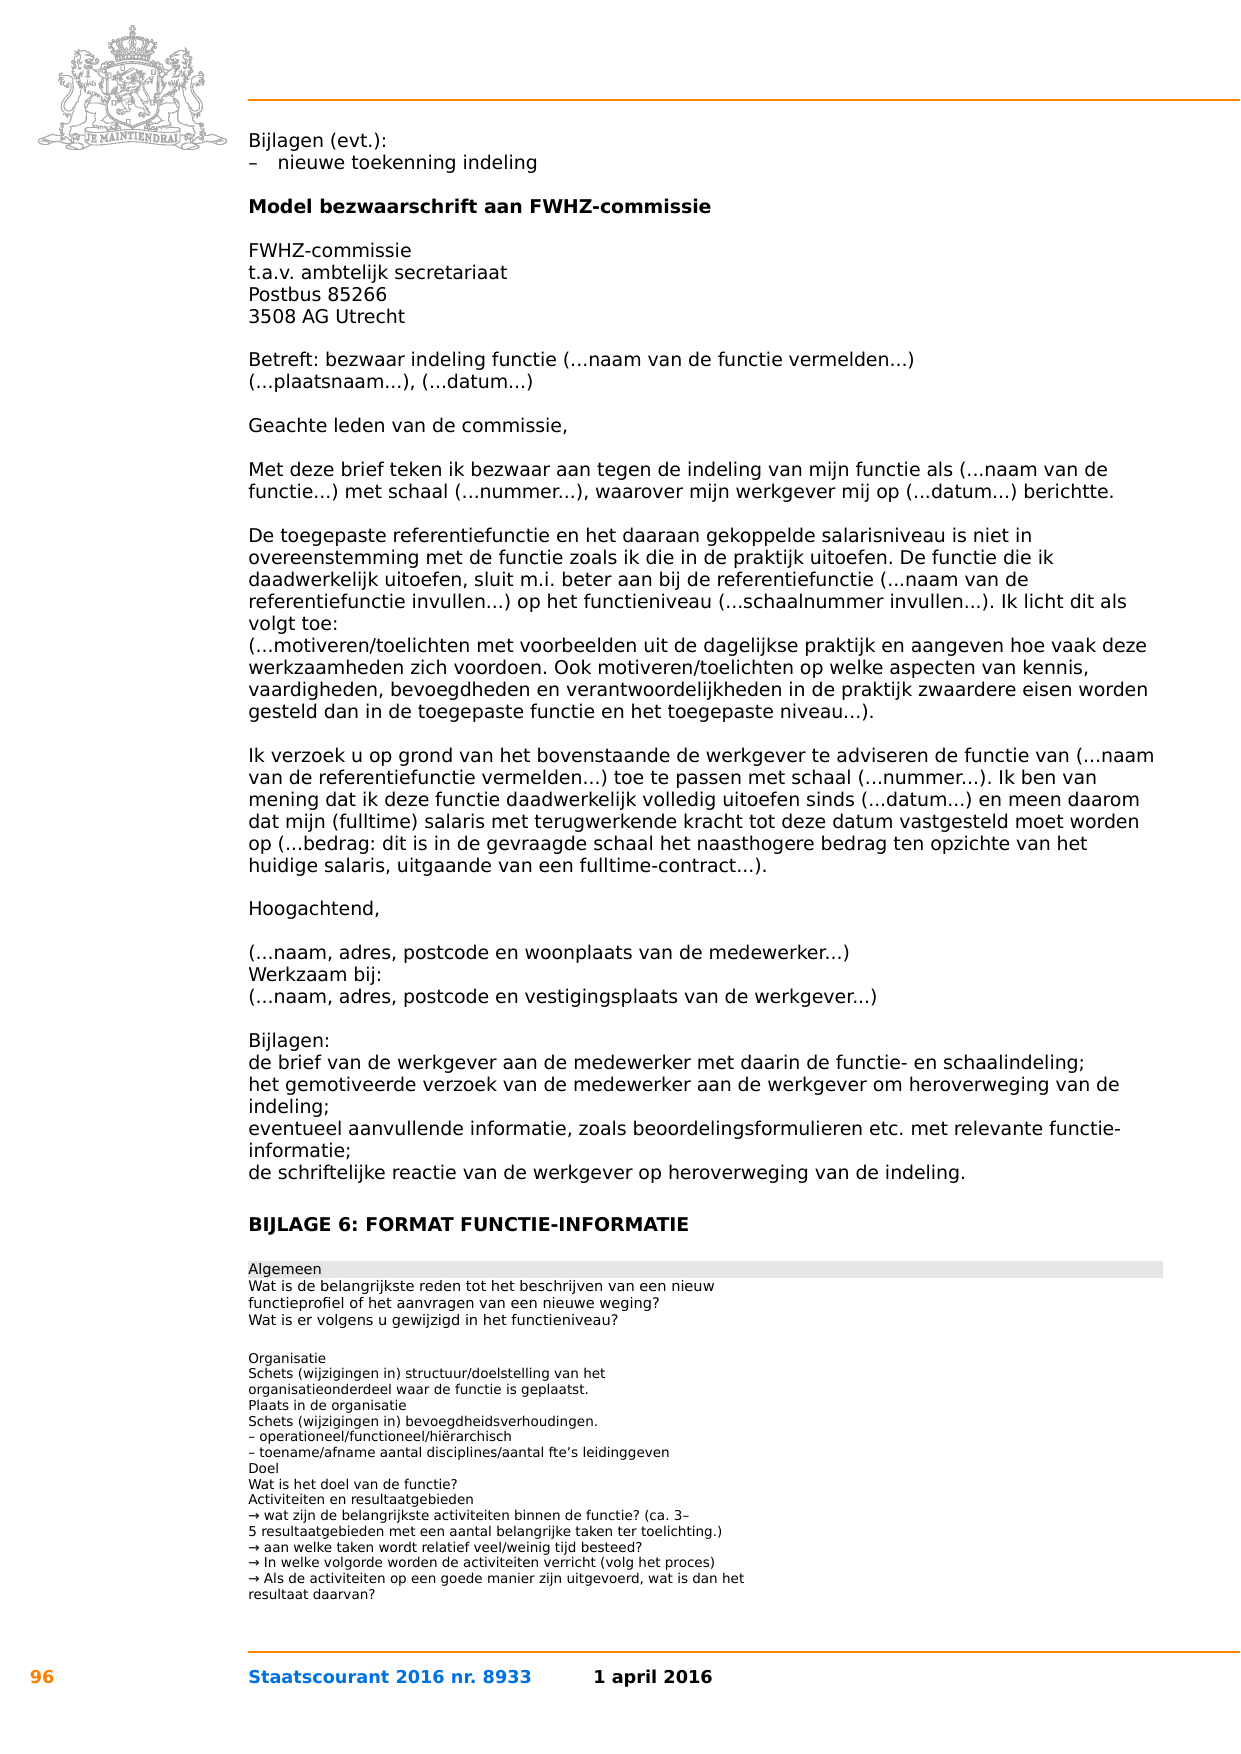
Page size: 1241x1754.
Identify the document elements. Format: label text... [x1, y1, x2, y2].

text Bijlagen: [248, 1030, 1163, 1052]
text Hoogachtend, [248, 898, 1163, 920]
table_header Organisatie Schets (wijzigingen in) structuur/doelstelling van het organisatieonderdeel waar de functie is geplaatst. [248, 1351, 748, 1398]
text (...naam, adres, postcode en vestigingsplaats van de werkgever...) [248, 986, 1163, 1008]
text Met deze brief teken ik bezwaar aan tegen de indeling van mijn functie als (...naam van de functie...) met schaal (...nummer...), waarover mijn werkgever mij op (...datum...) berichtte. [248, 459, 1163, 503]
text Betreft: bezwaar indeling functie (...naam van de functie vermelden...) [248, 349, 1163, 371]
table_header [748, 1261, 1163, 1278]
text t.a.v. ambtelijk secretariaat [248, 262, 1163, 283]
text (...plaatsnaam...), (...datum...) [248, 371, 1163, 393]
text – nieuwe toekenning indeling [248, 152, 1163, 174]
text (...motiveren/toelichten met voorbeelden uit de dagelijkse praktijk en aangeven hoe vaak deze werkzaamheden zich voordoen. Ook motiveren/toelichten op welke aspecten van kennis, vaardigheden, bevoegdheden en verantwoordelijkheden in de praktijk zwaardere eisen worden gesteld dan in de toegepaste functie en het toegepaste niveau...). [248, 635, 1163, 723]
table_header Algemeen [248, 1261, 748, 1278]
table_cell Plaats in de organisatie Schets (wijzigingen in) bevoegdheidsverhoudingen. – operationeel/functioneel/hiërarchisch – toename/afname aantal disciplines/aantal fte’s leidinggeven [248, 1398, 748, 1461]
text Werkzaam bij: [248, 964, 1163, 986]
table_cell Wat is de belangrijkste reden tot het beschrijven van een nieuw functieprofiel of het aanvragen van een nieuwe weging? Wat is er volgens u gewijzigd in het functieniveau? [248, 1278, 748, 1329]
text Geachte leden van de commissie, [248, 415, 1163, 437]
text de schriftelijke reactie van de werkgever op heroverweging van de indeling. [248, 1162, 1163, 1184]
table_cell [748, 1398, 1163, 1461]
table_cell [748, 1492, 1163, 1602]
table_cell Activiteiten en resultaatgebieden → wat zijn de belangrijkste activiteiten binnen de functie? (ca. 3–5 resultaatgebieden met een aantal belangrijke taken ter toelichting.) → aan welke taken wordt relatief veel/weinig tijd besteed? → In welke volgorde worden de activiteiten verricht (volg het proces) → Als de activiteiten op een goede manier zijn uitgevoerd, wat is dan het resultaat daarvan? [248, 1492, 748, 1602]
text eventueel aanvullende informatie, zoals beoordelingsformulieren etc. met relevante functie-informatie; [248, 1118, 1163, 1162]
subtitle BIJLAGE 6: FORMAT FUNCTIE-INFORMATIE [248, 1214, 1163, 1236]
table_cell [748, 1278, 1163, 1329]
text de brief van de werkgever aan de medewerker met daarin de functie- en schaalindeling; [248, 1052, 1163, 1074]
table_cell Doel Wat is het doel van de functie? [248, 1461, 748, 1492]
text Postbus 85266 [248, 283, 1163, 306]
text Ik verzoek u op grond van het bovenstaande de werkgever te adviseren de functie van (...naam van de referentiefunctie vermelden...) toe te passen met schaal (...nummer...). Ik ben van mening dat ik deze functie daadwerkelijk volledig uitoefen sinds (...datum...) en meen daarom dat mijn (fulltime) salaris met terugwerkende kracht tot deze datum vastgesteld moet worden op (...bedrag: dit is in de gevraagde schaal het naasthogere bedrag ten opzichte van het huidige salaris, uitgaande van een fulltime-contract...). [248, 744, 1163, 876]
text Bijlagen (evt.): [248, 130, 1163, 152]
table_cell [748, 1461, 1163, 1492]
table_header [748, 1351, 1163, 1398]
text (...naam, adres, postcode en woonplaats van de medewerker...) [248, 942, 1163, 964]
text De toegepaste referentiefunctie en het daaraan gekoppelde salarisniveau is niet in overeenstemming met de functie zoals ik die in de praktijk uitoefen. De functie die ik daadwerkelijk uitoefen, sluit m.i. beter aan bij de referentiefunctie (...naam van de referentiefunctie invullen...) op het functieniveau (...schaalnummer invullen...). Ik licht dit als volgt toe: [248, 525, 1163, 635]
picture [38, 25, 227, 150]
subtitle Model bezwaarschrift aan FWHZ-commissie [248, 196, 1163, 218]
text het gemotiveerde verzoek van de medewerker aan de werkgever om heroverweging van de indeling; [248, 1074, 1163, 1118]
text FWHZ-commissie [248, 239, 1163, 262]
text 3508 AG Utrecht [248, 306, 1163, 327]
